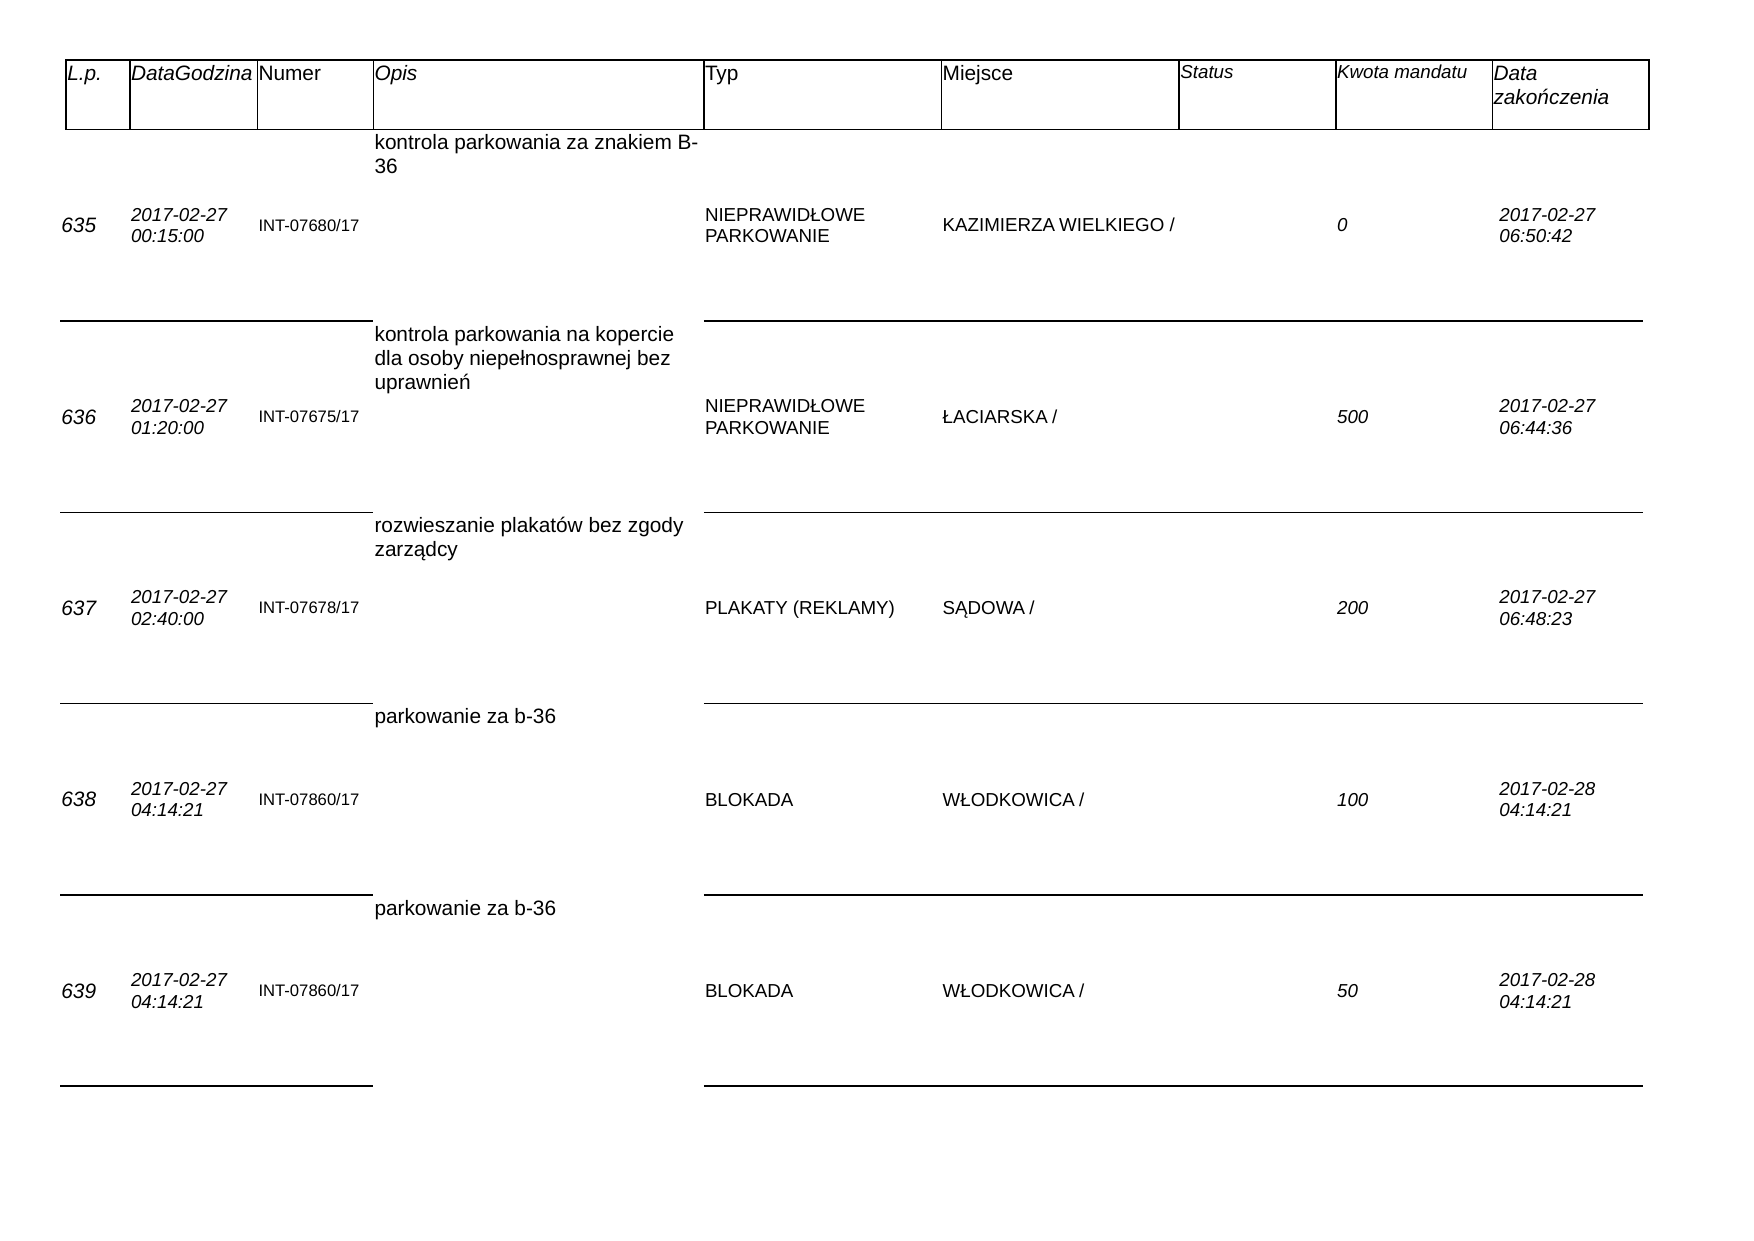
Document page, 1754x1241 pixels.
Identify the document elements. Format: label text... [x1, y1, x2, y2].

table_cell 2017-02-27 02:40:00 [130, 513, 257, 703]
table_cell kontrola parkowania za znakiem B-36 [373, 130, 704, 320]
table_cell 2017-02-28 04:14:21 [1498, 896, 1643, 1085]
table_cell [1179, 322, 1336, 511]
table_cell 2017-02-27 04:14:21 [130, 896, 257, 1085]
table_header [60, 59, 65, 129]
table_cell 2017-02-27 00:15:00 [130, 130, 257, 320]
table_cell 638 [60, 704, 130, 894]
table_cell BLOKADA [704, 704, 941, 894]
table_cell 2017-02-28 04:14:21 [1498, 704, 1643, 894]
table_header DataGodzina [131, 61, 257, 129]
table_cell SĄDOWA / [941, 513, 1179, 703]
table_cell [1643, 703, 1649, 894]
table_cell 2017-02-27 06:44:36 [1498, 322, 1643, 511]
table_cell 639 [60, 896, 130, 1085]
table_cell 635 [60, 129, 130, 320]
table_cell INT-07860/17 [257, 704, 373, 894]
table_cell INT-07680/17 [257, 130, 373, 320]
table_header L.p. [67, 61, 129, 129]
table_cell PLAKATY (REKLAMY) [704, 513, 941, 703]
table_cell INT-07678/17 [257, 513, 373, 703]
table_cell 0 [1336, 130, 1498, 320]
table_cell 100 [1336, 704, 1498, 894]
table_cell 2017-02-27 06:48:23 [1498, 513, 1643, 703]
table_cell NIEPRAWIDŁOWE PARKOWANIE [704, 322, 941, 511]
table_cell 636 [60, 322, 130, 511]
table_cell WŁODKOWICA / [941, 896, 1179, 1085]
table_cell 50 [1336, 896, 1498, 1085]
table_cell kontrola parkowania na kopercie dla osoby niepełnosprawnej bez uprawnień [373, 320, 704, 511]
table_header Data zakończenia [1493, 61, 1648, 129]
table_cell BLOKADA [704, 896, 941, 1085]
table_cell 500 [1336, 322, 1498, 511]
table_header Opis [374, 61, 703, 129]
table_header Status [1180, 61, 1335, 129]
table_cell parkowanie za b-36 [373, 703, 704, 894]
table_cell [1643, 130, 1649, 320]
table_cell rozwieszanie plakatów bez zgody zarządcy [373, 511, 704, 703]
table_cell [1643, 894, 1649, 1085]
table_cell 2017-02-27 06:50:42 [1498, 130, 1643, 320]
table_cell [1179, 130, 1336, 320]
table_cell NIEPRAWIDŁOWE PARKOWANIE [704, 130, 941, 320]
table_cell WŁODKOWICA / [941, 704, 1179, 894]
table_header Kwota mandatu [1337, 61, 1492, 129]
table_header Numer [258, 61, 373, 129]
table_header Miejsce [942, 61, 1178, 129]
table_header Typ [705, 61, 941, 129]
table_cell 2017-02-27 01:20:00 [130, 322, 257, 511]
table_cell 200 [1336, 513, 1498, 703]
table_cell ŁACIARSKA / [941, 322, 1179, 511]
table_cell [1179, 896, 1336, 1085]
table_cell 2017-02-27 04:14:21 [130, 704, 257, 894]
table_cell INT-07860/17 [257, 896, 373, 1085]
table_cell [1179, 704, 1336, 894]
table_cell [1643, 511, 1649, 703]
table_cell [1643, 320, 1649, 511]
table_cell 637 [60, 513, 130, 703]
table_cell [1179, 513, 1336, 703]
table_cell KAZIMIERZA WIELKIEGO / [941, 130, 1179, 320]
table_cell parkowanie za b-36 [373, 894, 704, 1085]
table_cell INT-07675/17 [257, 322, 373, 511]
